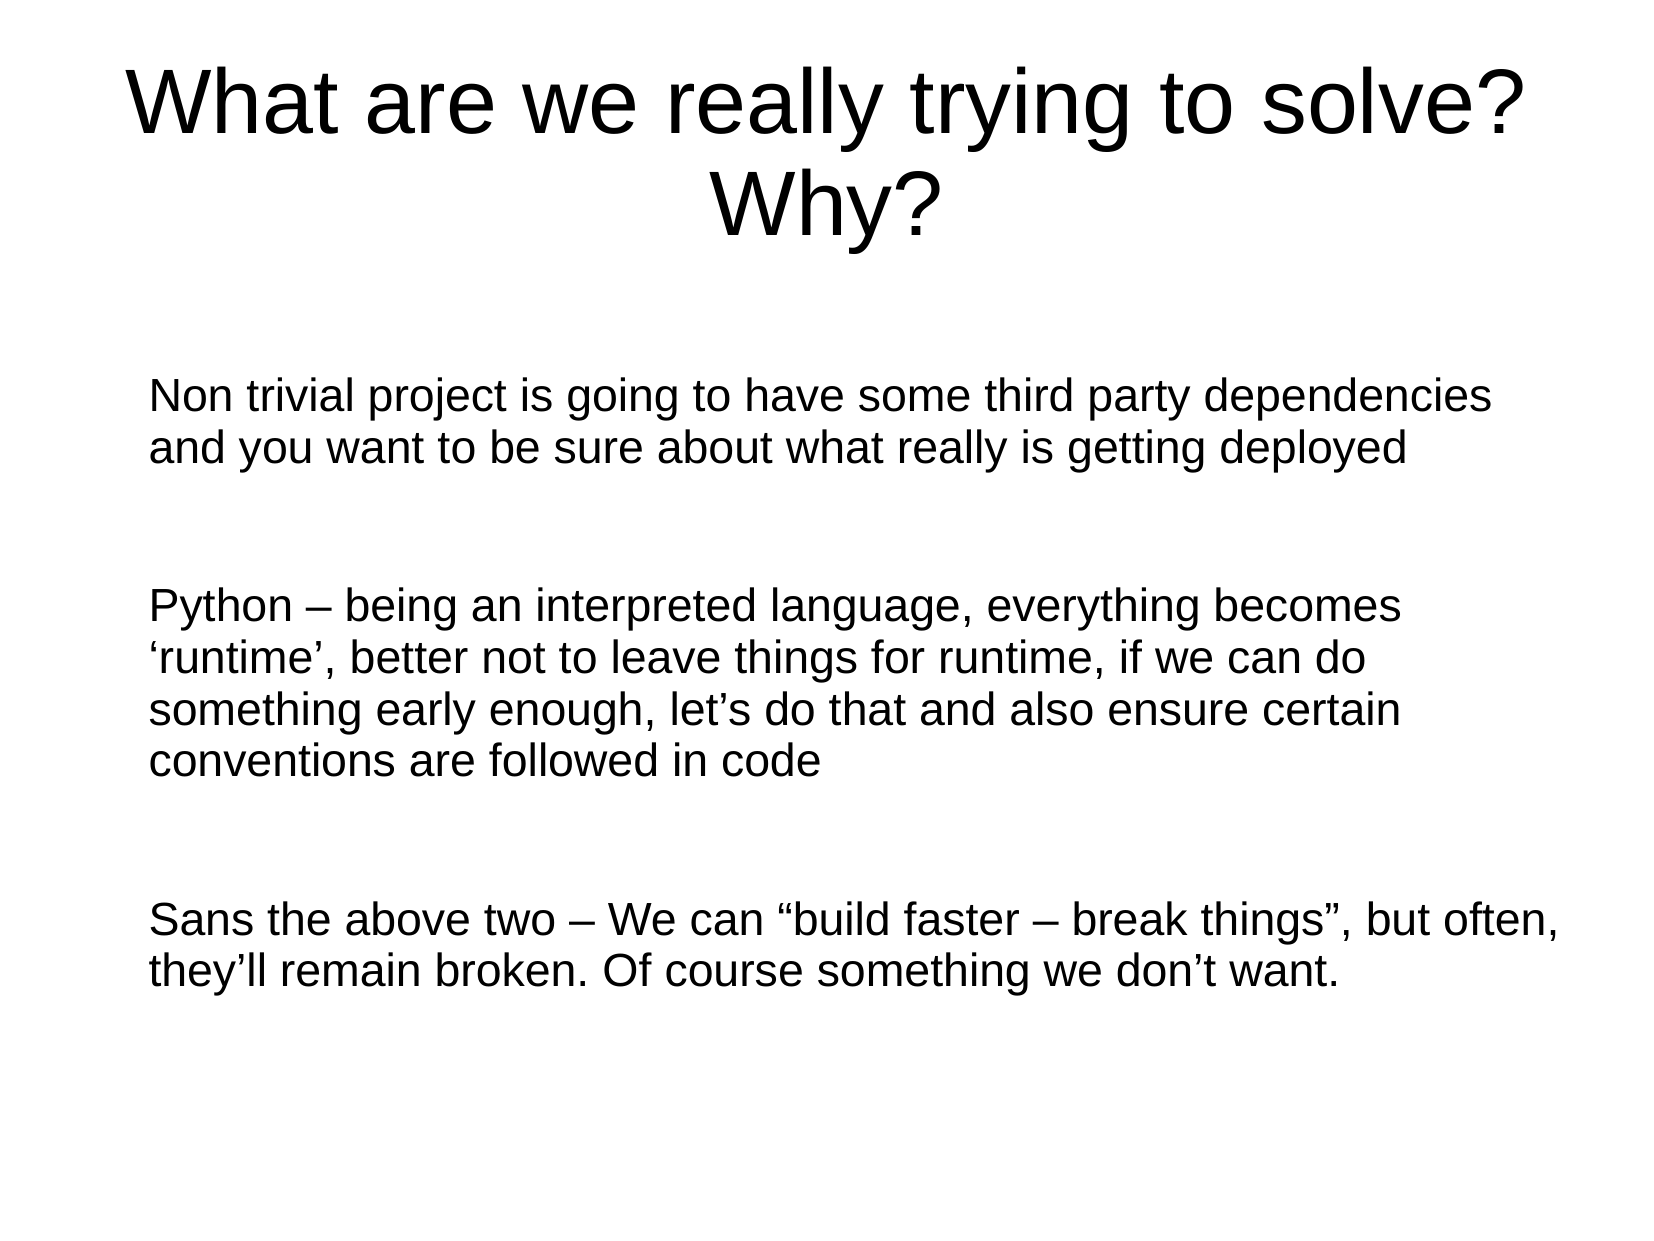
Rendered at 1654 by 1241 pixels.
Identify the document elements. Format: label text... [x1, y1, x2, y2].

list Non trivial project is going to have some third party dependencies and you want to be sure about what really is getting deployed Python – being an interpreted language, everything becomes ‘runtime’, better not to leave things for runtime, if we can do something early enough, let’s do that and also ensure certain conventions are followed in code Sans the above two – We can “build faster – break things”, but often, they’ll remain broken. Of course something we don’t want. [82, 290, 1571, 1010]
title What are we really trying to solve? Why? [82, 49, 1571, 257]
